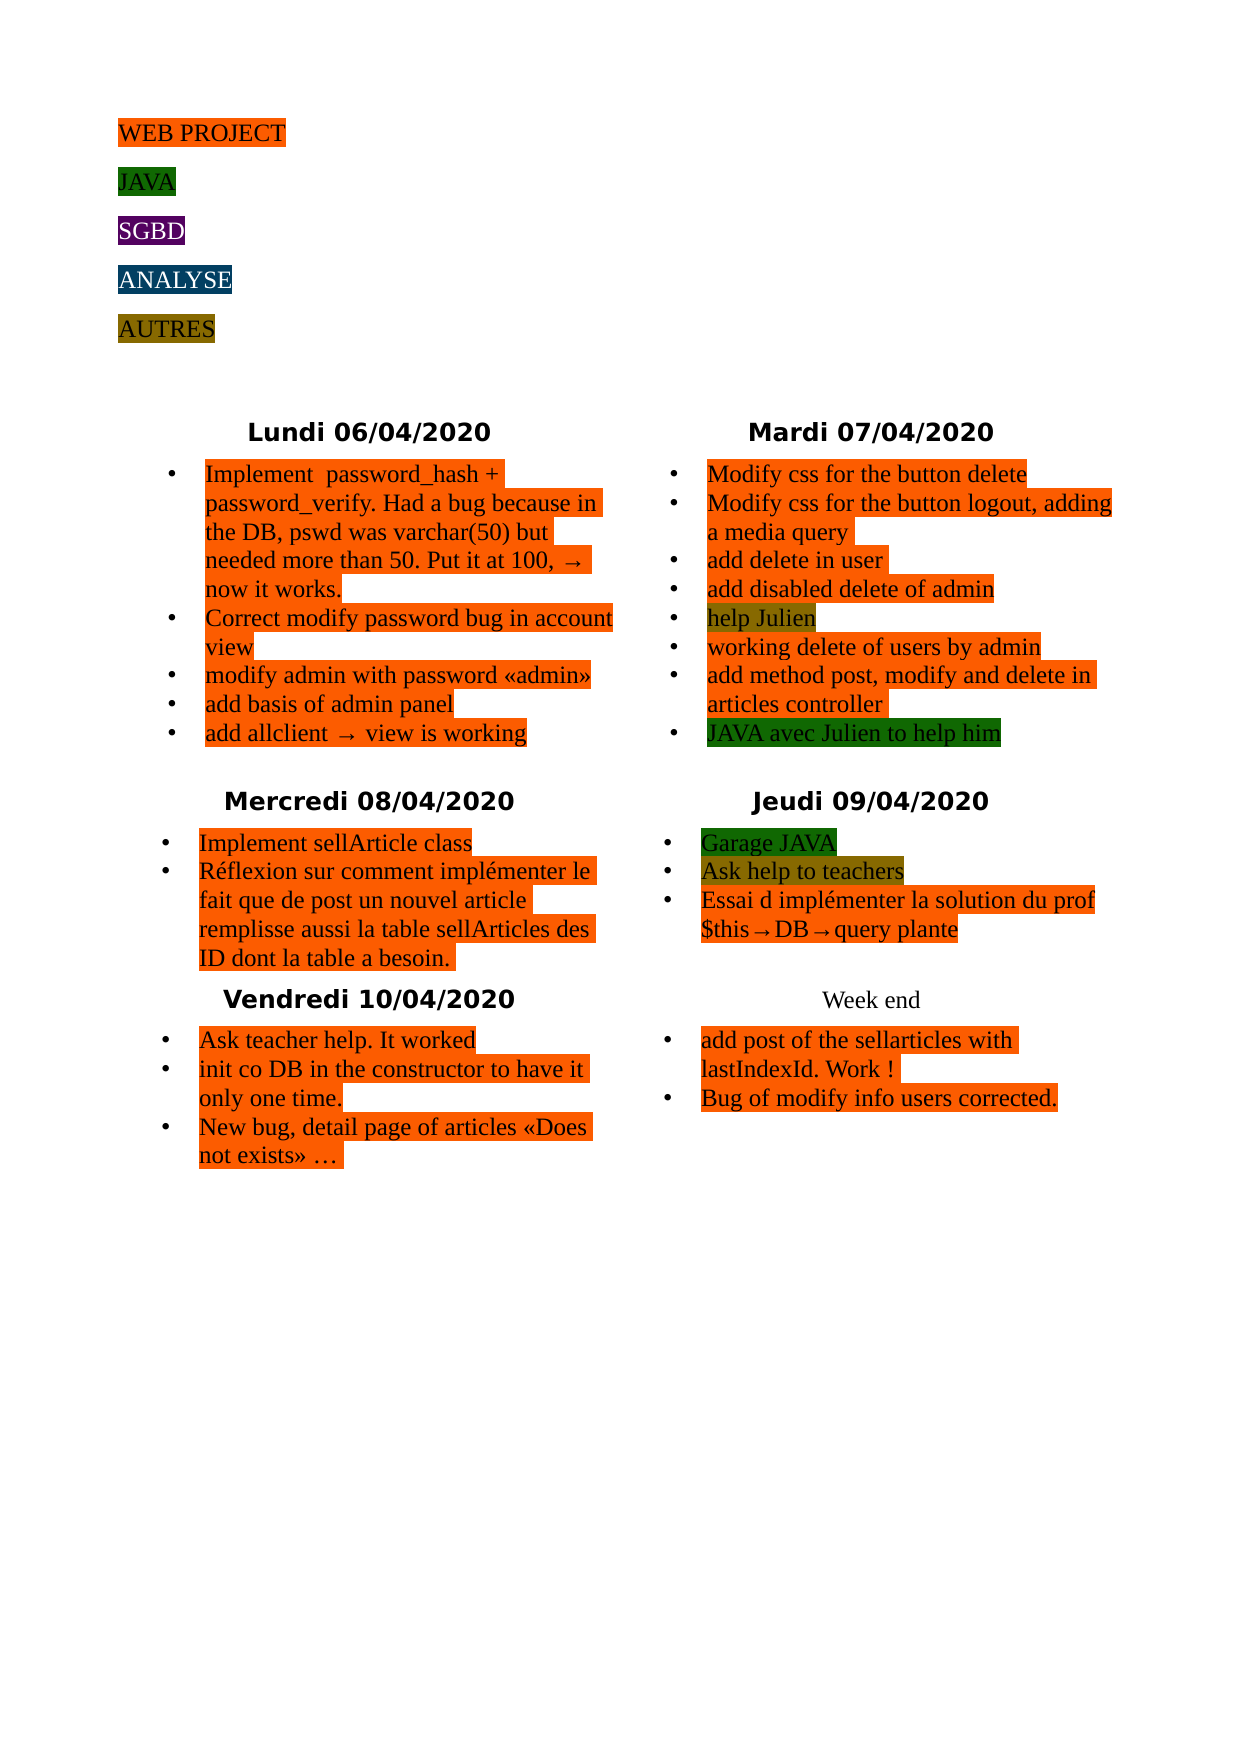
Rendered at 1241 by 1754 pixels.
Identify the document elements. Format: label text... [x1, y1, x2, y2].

table_cell add post of the sellarticles with lastIndexId. Work ! Bug of modify info users corrected. [621, 1021, 1122, 1268]
table_cell Modify css for the button delete Modify css for the button logout, adding a media query add delete in user add disabled delete of admin help Julien working delete of users by admin add method post, modify and delete in articles controller JAVA avec Julien to help him [621, 454, 1122, 781]
table_cell Garage JAVA Ask help to teachers Essai d implémenter la solution du prof $this→DB→query plante [621, 823, 1122, 979]
table_cell Jeudi 09/04/2020 [621, 782, 1122, 822]
table_cell Mercredi 08/04/2020 [119, 782, 620, 822]
table_header Lundi 06/04/2020 [119, 414, 620, 453]
table_cell Week end [621, 980, 1122, 1020]
text ANALYSE [118, 265, 1122, 294]
table_cell Ask teacher help. It worked init co DB in the constructor to have it only one time. New bug, detail page of articles «Does not exists» … [119, 1021, 620, 1268]
table_cell Implement sellArticle class Réflexion sur comment implémenter le fait que de post un nouvel article remplisse aussi la table sellArticles des ID dont la table a besoin. [119, 823, 620, 979]
text AUTRES [118, 314, 1122, 343]
table_cell Vendredi 10/04/2020 [119, 980, 620, 1020]
text JAVA [118, 167, 1122, 196]
table_cell Implement password_hash + password_verify. Had a bug because in the DB, pswd was varchar(50) but needed more than 50. Put it at 100, → now it works. Correct modify password bug in account view modify admin with password «admin» add basis of admin panel add allclient → view is working [119, 454, 620, 781]
text SGBD [118, 216, 1122, 245]
table_header Mardi 07/04/2020 [621, 414, 1122, 453]
text WEB PROJECT [118, 118, 1122, 147]
